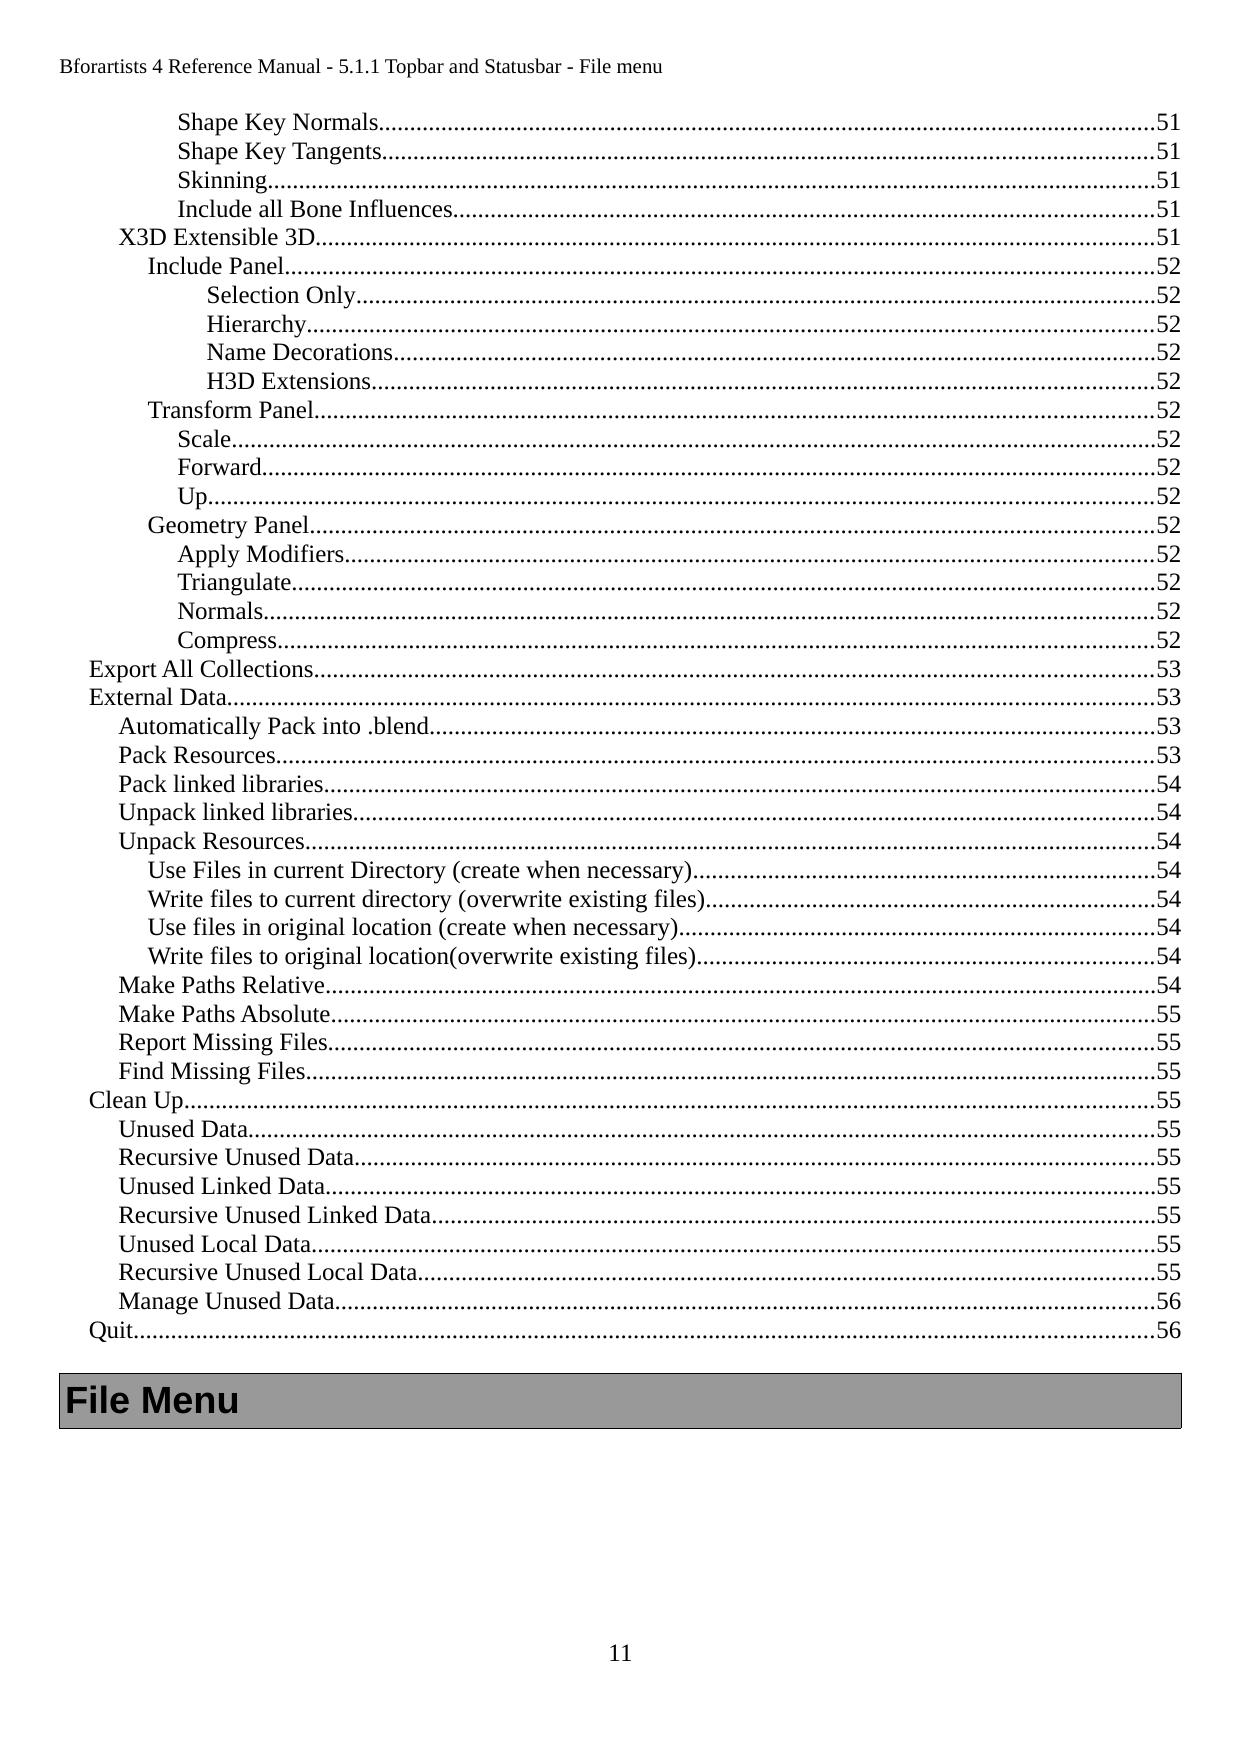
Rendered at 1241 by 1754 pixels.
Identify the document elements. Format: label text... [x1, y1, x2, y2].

text Include Panel 52 [147, 251, 1181, 280]
text Pack linked libraries 54 [118, 769, 1181, 797]
text Transform Panel 52 [147, 395, 1181, 424]
text Unused Linked Data 55 [118, 1171, 1181, 1200]
table_header File Menu [60, 1374, 1181, 1428]
text Recursive Unused Linked Data 55 [118, 1200, 1181, 1229]
text Shape Key Normals 51 [177, 107, 1181, 136]
text Forward 52 [177, 452, 1181, 481]
text Write files to current directory (overwrite existing files) 54 [147, 884, 1181, 912]
text Compress 52 [177, 625, 1181, 654]
text Write files to original location(overwrite existing files) 54 [147, 941, 1181, 970]
text Name Decorations 52 [206, 337, 1181, 366]
text Recursive Unused Data 55 [118, 1142, 1181, 1171]
text Manage Unused Data 56 [118, 1286, 1181, 1315]
text Scale 52 [177, 424, 1181, 452]
text Selection Only 52 [206, 280, 1181, 309]
text Find Missing Files 55 [118, 1056, 1181, 1085]
text External Data 53 [88, 682, 1181, 711]
text Hierarchy 52 [206, 309, 1181, 337]
text Up 52 [177, 481, 1181, 510]
text X3D Extensible 3D 51 [118, 222, 1181, 251]
text Unpack Resources 54 [118, 826, 1181, 855]
text H3D Extensions 52 [206, 366, 1181, 395]
text Pack Resources 53 [118, 740, 1181, 769]
text Unused Local Data 55 [118, 1229, 1181, 1257]
text Geometry Panel 52 [147, 510, 1181, 539]
text Skinning 51 [177, 165, 1181, 194]
text Unpack linked libraries 54 [118, 797, 1181, 826]
text Automatically Pack into .blend 53 [118, 711, 1181, 740]
text Make Paths Relative 54 [118, 970, 1181, 999]
text Report Missing Files 55 [118, 1027, 1181, 1056]
text Include all Bone Influences 51 [177, 194, 1181, 222]
text Clean Up 55 [88, 1085, 1181, 1114]
text Use files in original location (create when necessary) 54 [147, 912, 1181, 941]
text Export All Collections 53 [88, 654, 1181, 682]
text Unused Data 55 [118, 1114, 1181, 1142]
text Normals 52 [177, 596, 1181, 625]
text Recursive Unused Local Data 55 [118, 1257, 1181, 1286]
text Make Paths Absolute 55 [118, 999, 1181, 1027]
text Use Files in current Directory (create when necessary) 54 [147, 855, 1181, 884]
text Triangulate 52 [177, 567, 1181, 596]
text Quit 56 [88, 1315, 1181, 1344]
text Apply Modifiers 52 [177, 539, 1181, 567]
text Shape Key Tangents 51 [177, 136, 1181, 165]
